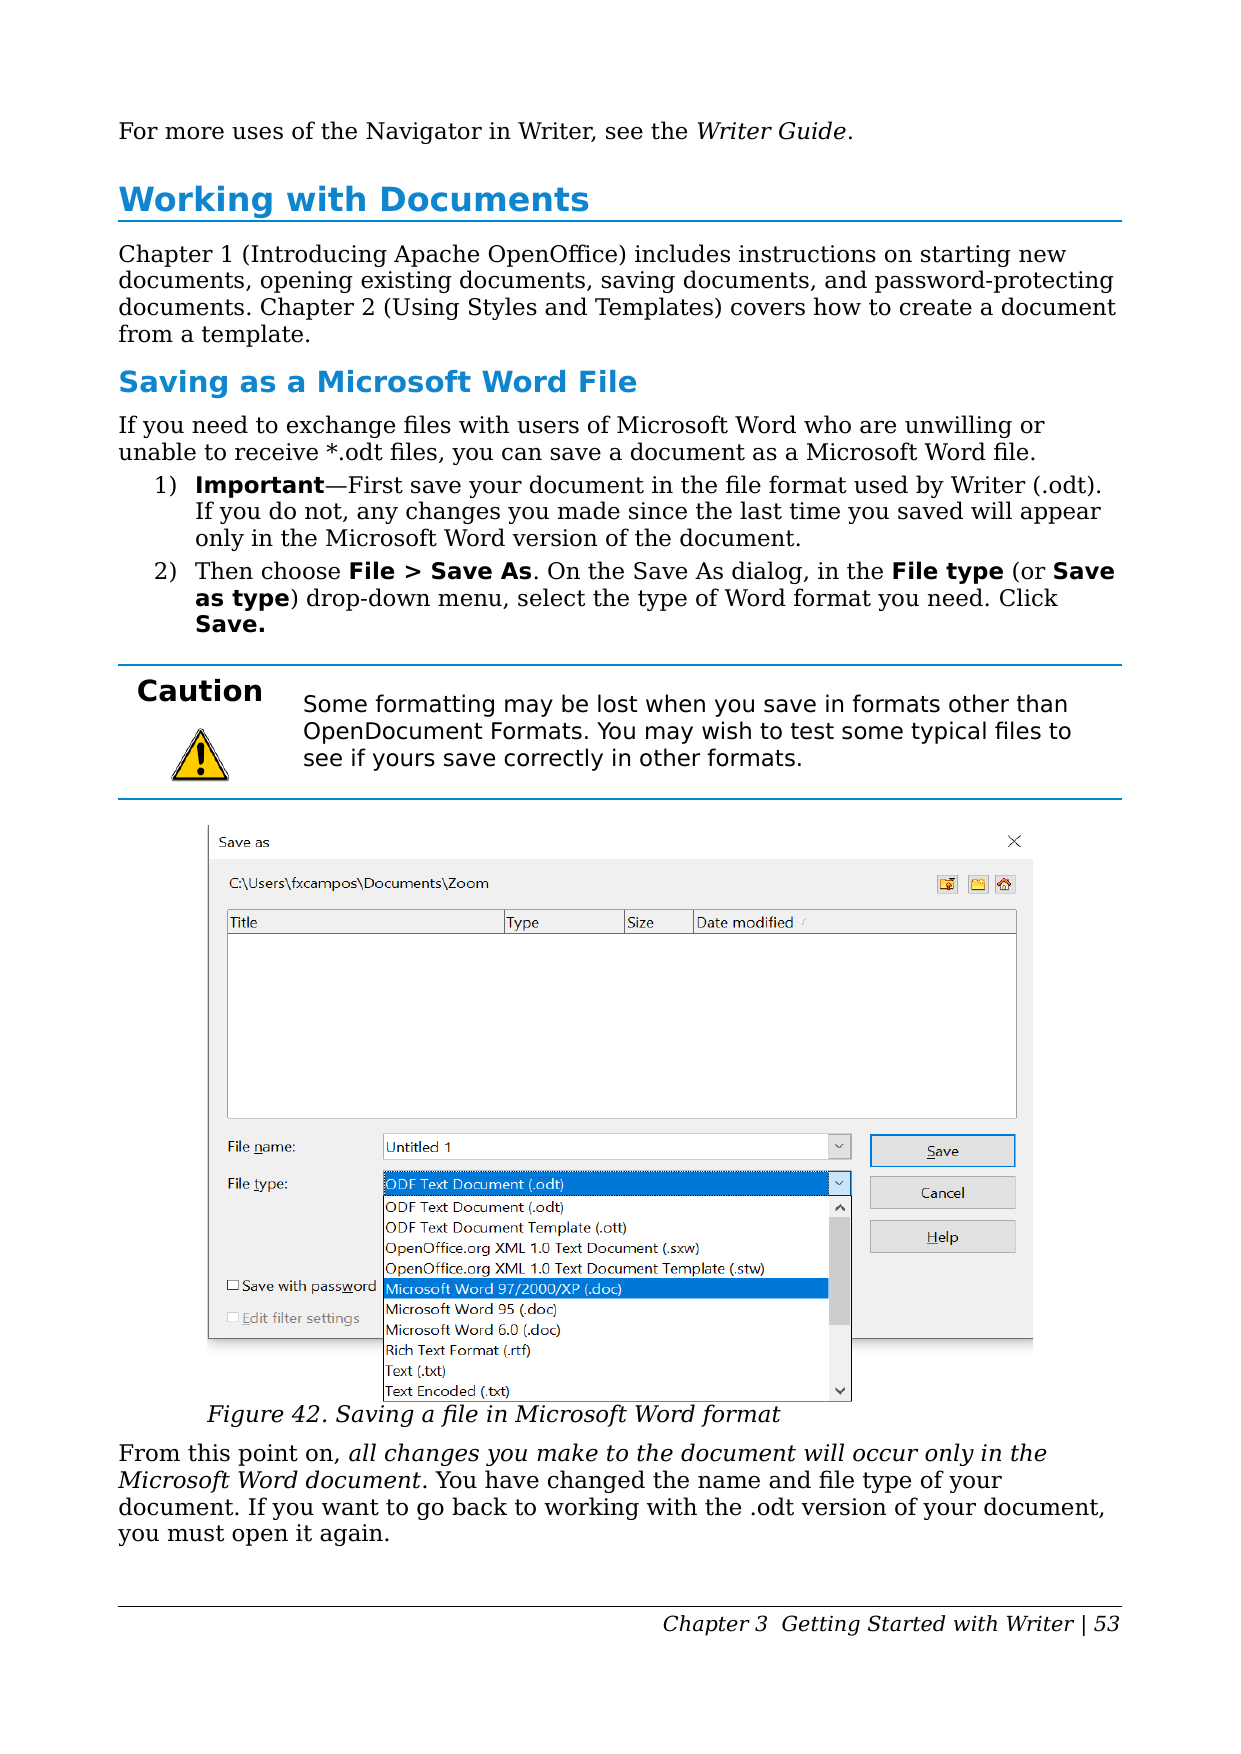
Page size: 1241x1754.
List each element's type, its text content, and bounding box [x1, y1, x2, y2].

text From this point on, all changes you make to the document will occur only in the Microsoft Word document. You have changed the name and file type of your document. If you want to go back to working with the .odt version of your document, you must open it again. [118, 1440, 1122, 1547]
picture [207, 825, 1034, 1402]
list Important—First save your document in the file format used by Writer (.odt). If you do not, any changes you made since the last time you saved will appear only in the Microsoft Word version of the document. [177, 472, 1122, 552]
list Chapter 1 (Introducing Apache OpenOffice) includes instructions on starting new documents, opening existing documents, saving documents, and password-protecting documents. Chapter 2 (Using Styles and Templates) covers how to create a document from a template. [118, 241, 1122, 347]
list If you need to exchange files with users of Microsoft Word who are unwilling or unable to receive *.odt files, you can save a document as a Microsoft Word file. [118, 412, 1122, 465]
picture [167, 724, 233, 785]
table_header Caution [118, 666, 281, 797]
text For more uses of the Navigator in Writer, see the Writer Guide. [118, 118, 1122, 145]
subtitle Working with Documents [118, 181, 1122, 220]
list Then choose File > Save As. On the Save As dialog, in the File type (or Save as type) drop-down menu, select the type of Word format you need. Click Save. [177, 558, 1122, 638]
subtitle Saving as a Microsoft Word File [118, 366, 1122, 399]
table_header Some formatting may be lost when you save in formats other than OpenDocument Formats. You may wish to test some typical files to see if yours save correctly in other formats. [281, 666, 1122, 797]
text Figure 42. Saving a file in Microsoft Word format [207, 1402, 1033, 1428]
